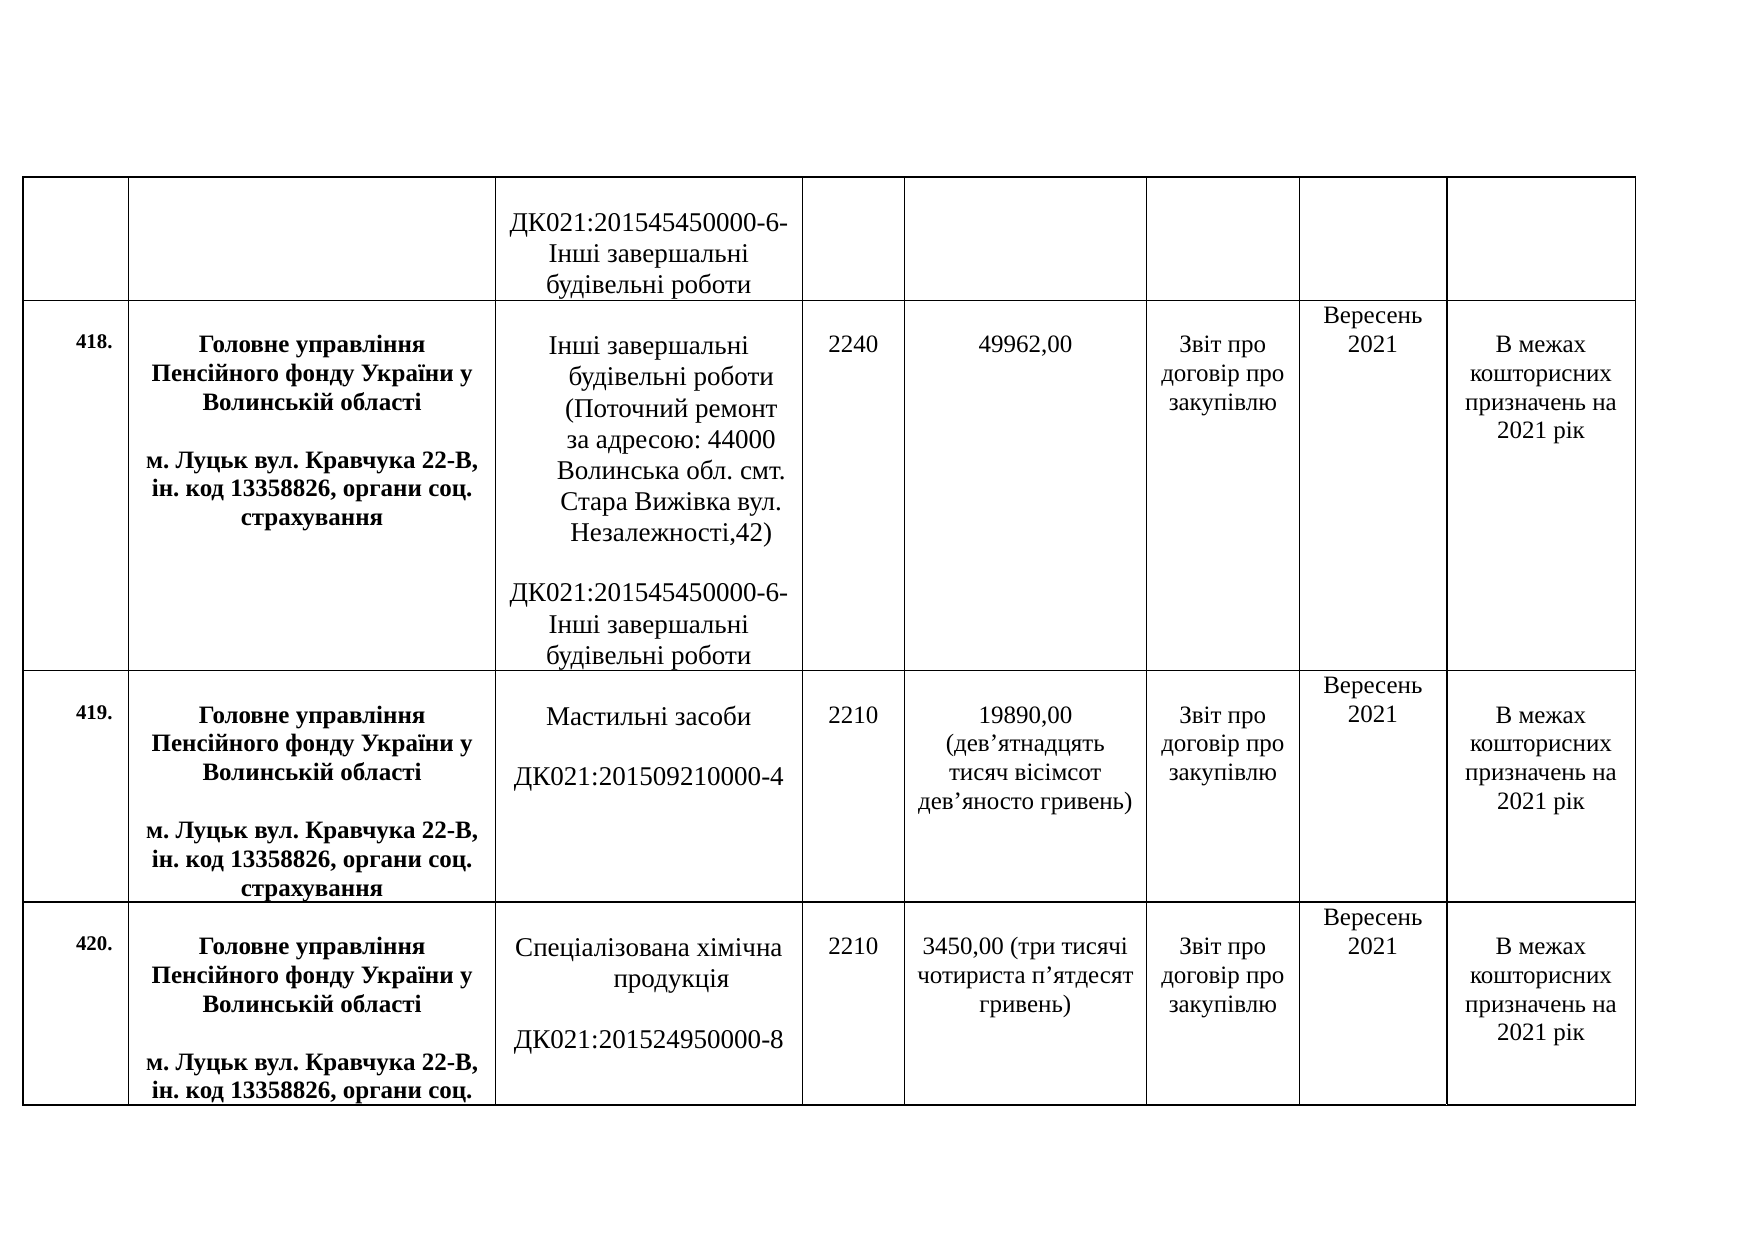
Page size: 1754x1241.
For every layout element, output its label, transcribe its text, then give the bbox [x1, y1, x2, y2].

table_cell [1300, 178, 1446, 299]
table_cell В межах кошторисних призначень на 2021 рік [1448, 671, 1635, 901]
table_cell [129, 178, 495, 299]
table_cell 3450,00 (три тисячі чотириста п’ятдесят гривень) [905, 903, 1146, 1104]
table_cell Мастильні засоби ДК021:201509210000-4 [496, 671, 802, 901]
table_cell ДК021:201545450000-6-Інші завершальні будівельні роботи [496, 178, 802, 299]
table_cell Інші завершальні будівельні роботи (Поточний ремонт за адресою: 44000 Волинська обл. смт. Стара Вижівка вул. Незалежності,42) ДК021:201545450000-6-Інші завершальні будівельні роботи [496, 301, 802, 670]
table_cell [1448, 178, 1635, 299]
table_cell Звіт про договір про закупівлю [1147, 301, 1299, 670]
table_cell [1147, 178, 1299, 299]
table_cell [803, 178, 904, 299]
table_cell [905, 178, 1146, 299]
table_cell 49962,00 [905, 301, 1146, 670]
table_cell Спеціалізована хімічна продукція ДК021:201524950000-8 [496, 903, 802, 1104]
table_cell 2210 [803, 903, 904, 1104]
table_cell [24, 178, 128, 299]
table_cell Звіт про договір про закупівлю [1147, 903, 1299, 1104]
table_cell Головне управління Пенсійного фонду України у Волинській області м. Луцьк вул. Кравчука 22-В, ін. код 13358826, органи соц. страхування [129, 671, 495, 901]
table_cell 2210 [803, 671, 904, 901]
table_cell 19890,00 (дев’ятнадцять тисяч вісімсот дев’яносто гривень) [905, 671, 1146, 901]
table_cell Вересень 2021 [1300, 903, 1446, 1104]
table_cell [24, 301, 128, 670]
table_cell Вересень 2021 [1300, 671, 1446, 901]
table_cell В межах кошторисних призначень на 2021 рік [1448, 903, 1635, 1104]
table_cell [24, 671, 128, 901]
table_cell Головне управління Пенсійного фонду України у Волинській області м. Луцьк вул. Кравчука 22-В, ін. код 13358826, органи соц. страхування [129, 301, 495, 670]
table_cell Головне управління Пенсійного фонду України у Волинській області м. Луцьк вул. Кравчука 22-В, ін. код 13358826, органи соц. [129, 903, 495, 1104]
table_cell Звіт про договір про закупівлю [1147, 671, 1299, 901]
table_cell Вересень 2021 [1300, 301, 1446, 670]
table_cell В межах кошторисних призначень на 2021 рік [1448, 301, 1635, 670]
table_cell 2240 [803, 301, 904, 670]
table_cell [24, 903, 128, 1104]
